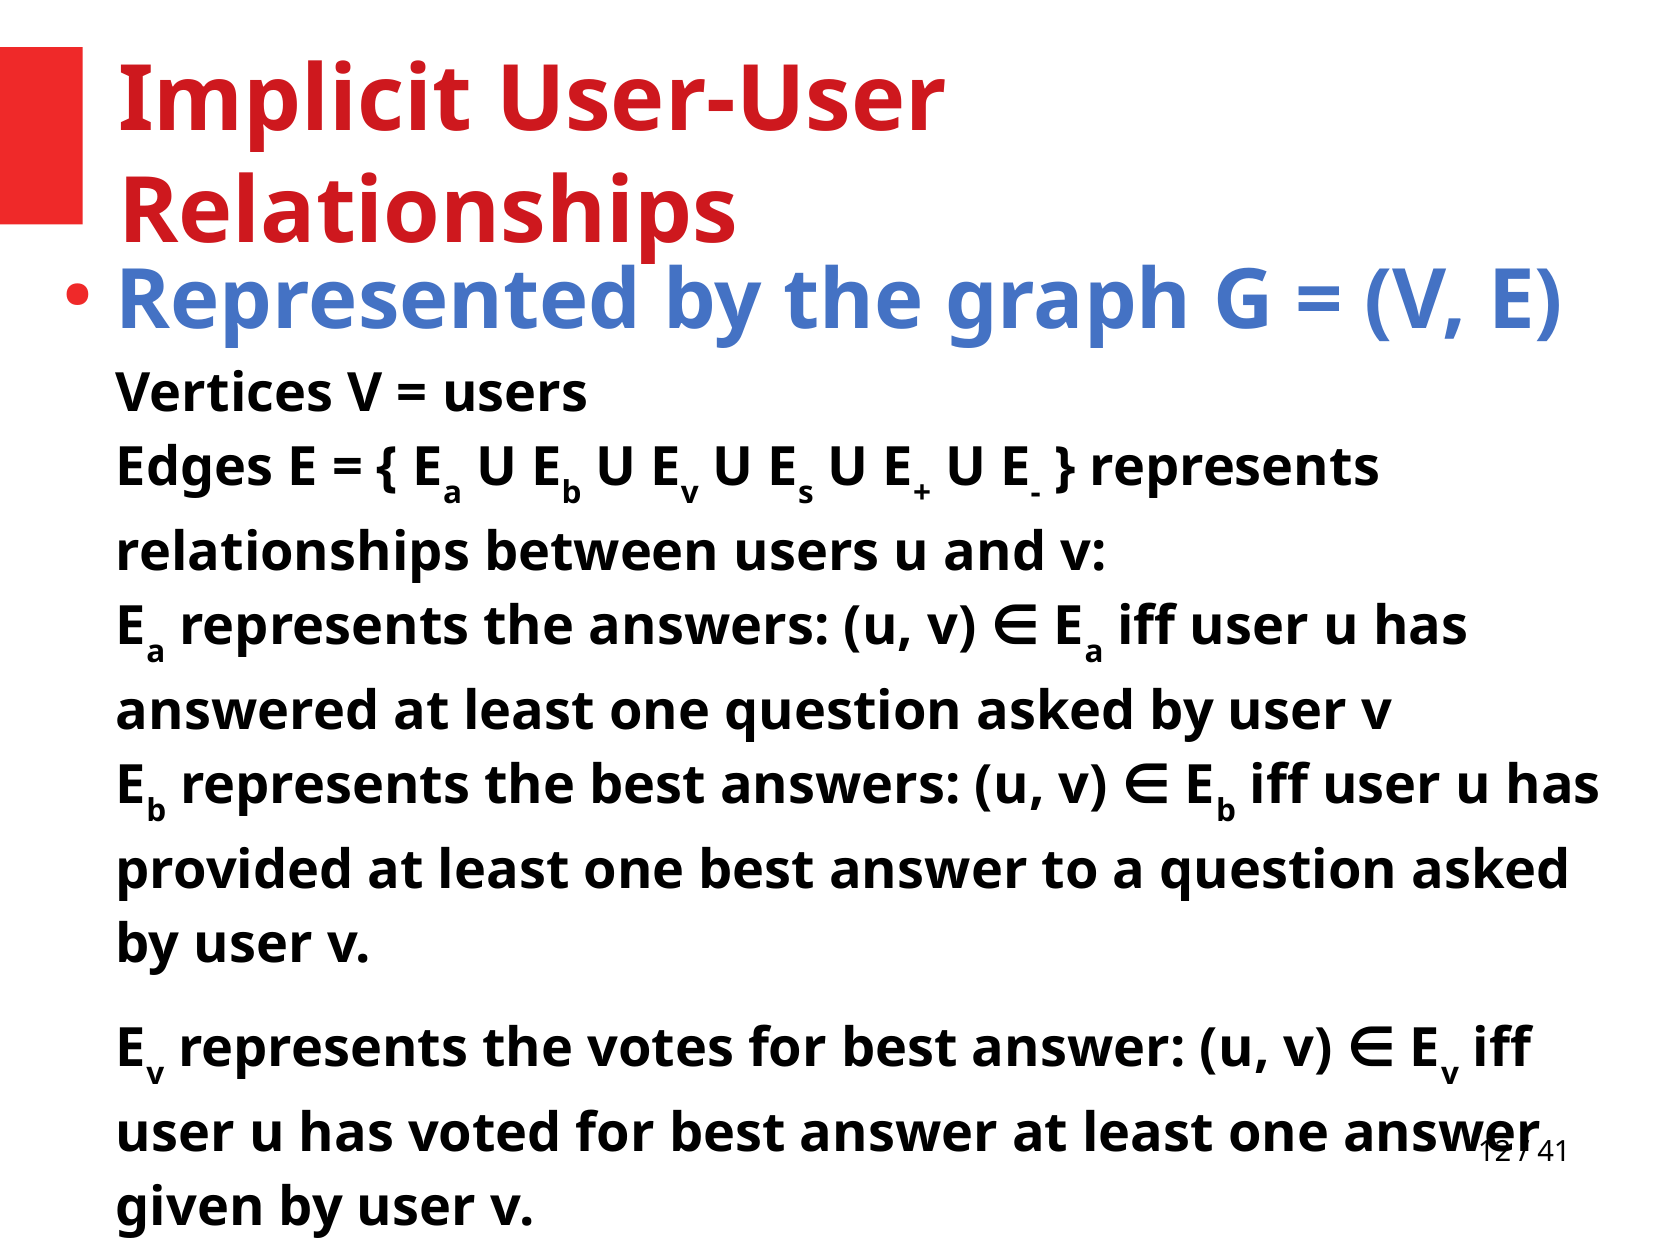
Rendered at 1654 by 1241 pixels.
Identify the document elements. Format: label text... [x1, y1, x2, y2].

title Implicit User-User Relationships [118, 49, 1591, 240]
list Represented by the graph G = (V, E) Vertices V = users Edges E = { Ea U Eb U Ev U Es U E+ U E- } represents relationships between users u and v: Ea represents the answers: (u, v) ∈ Ea iff user u has answered at least one question asked by user v Eb represents the best answers: (u, v) ∈ Eb iff user u has provided at least one best answer to a question asked by user v. Ev represents the votes for best answer: (u, v) ∈ Ev iff user u has voted for best answer at least one answer given by user v. Es represents the stars given to questions: (u, v) ∈ Es iff user u has given a star to at least one question asked by user v. E+/- represents the thumbs up/down: (u, v) ∈ E+/- iff user u has given a “thumbs up/down” to an answer by user v. [45, 240, 1621, 1186]
